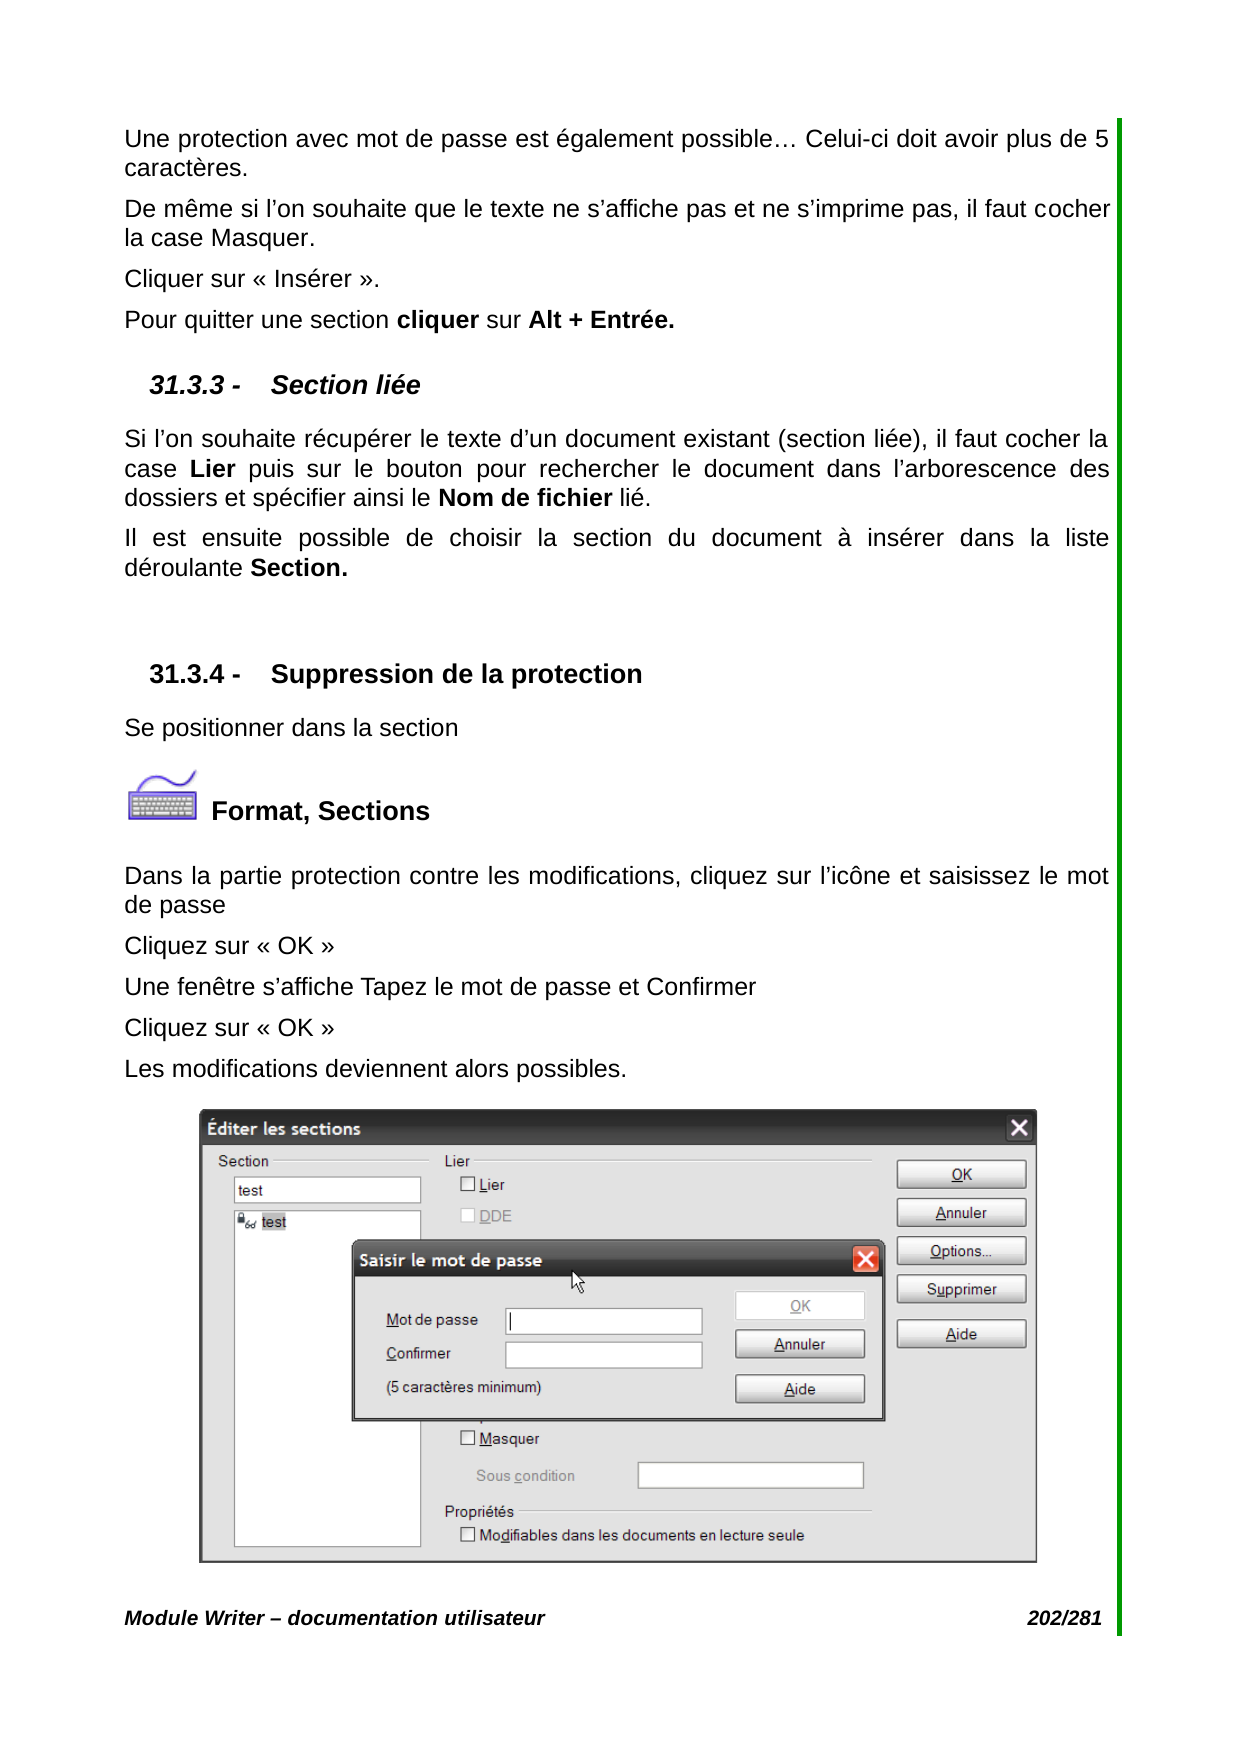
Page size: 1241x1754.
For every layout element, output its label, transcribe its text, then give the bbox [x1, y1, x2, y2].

subtitle Suppression de la protection [149, 658, 1111, 689]
text Cliquez sur « OK » [124, 931, 1111, 960]
text Pour quitter une section cliquer sur Alt + Entrée. [124, 305, 1111, 334]
text Une protection avec mot de passe est également possible… Celui-ci doit avoir plus de 5 caractères. [124, 124, 1111, 182]
picture [197, 1109, 1038, 1563]
picture [124, 759, 200, 834]
text Cliquer sur « Insérer ». [124, 264, 1111, 293]
text Si l’on souhaite récupérer le texte d’un document existant (section liée), il faut cocher la case Lier puis sur le bouton pour rechercher le document dans l’arborescence des dossiers et spécifier ainsi le Nom de fichier lié. [124, 424, 1111, 512]
text Une fenêtre s’affiche Tapez le mot de passe et Confirmer [124, 972, 1111, 1001]
text Cliquez sur « OK » [124, 1013, 1111, 1042]
text De même si l’on souhaite que le texte ne s’affiche pas et ne s’imprime pas, il faut cocher la case Masquer. [124, 194, 1111, 252]
subtitle Section liée [149, 369, 1111, 400]
text Les modifications deviennent alors possibles. [124, 1053, 1111, 1083]
text Se positionner dans la section [124, 713, 1111, 742]
text Format, Sections [200, 795, 1111, 826]
text Dans la partie protection contre les modifications, cliquez sur l’icône et saisissez le mot de passe [124, 861, 1111, 919]
text Il est ensuite possible de choisir la section du document à insérer dans la liste déroulante Section. [124, 523, 1111, 581]
